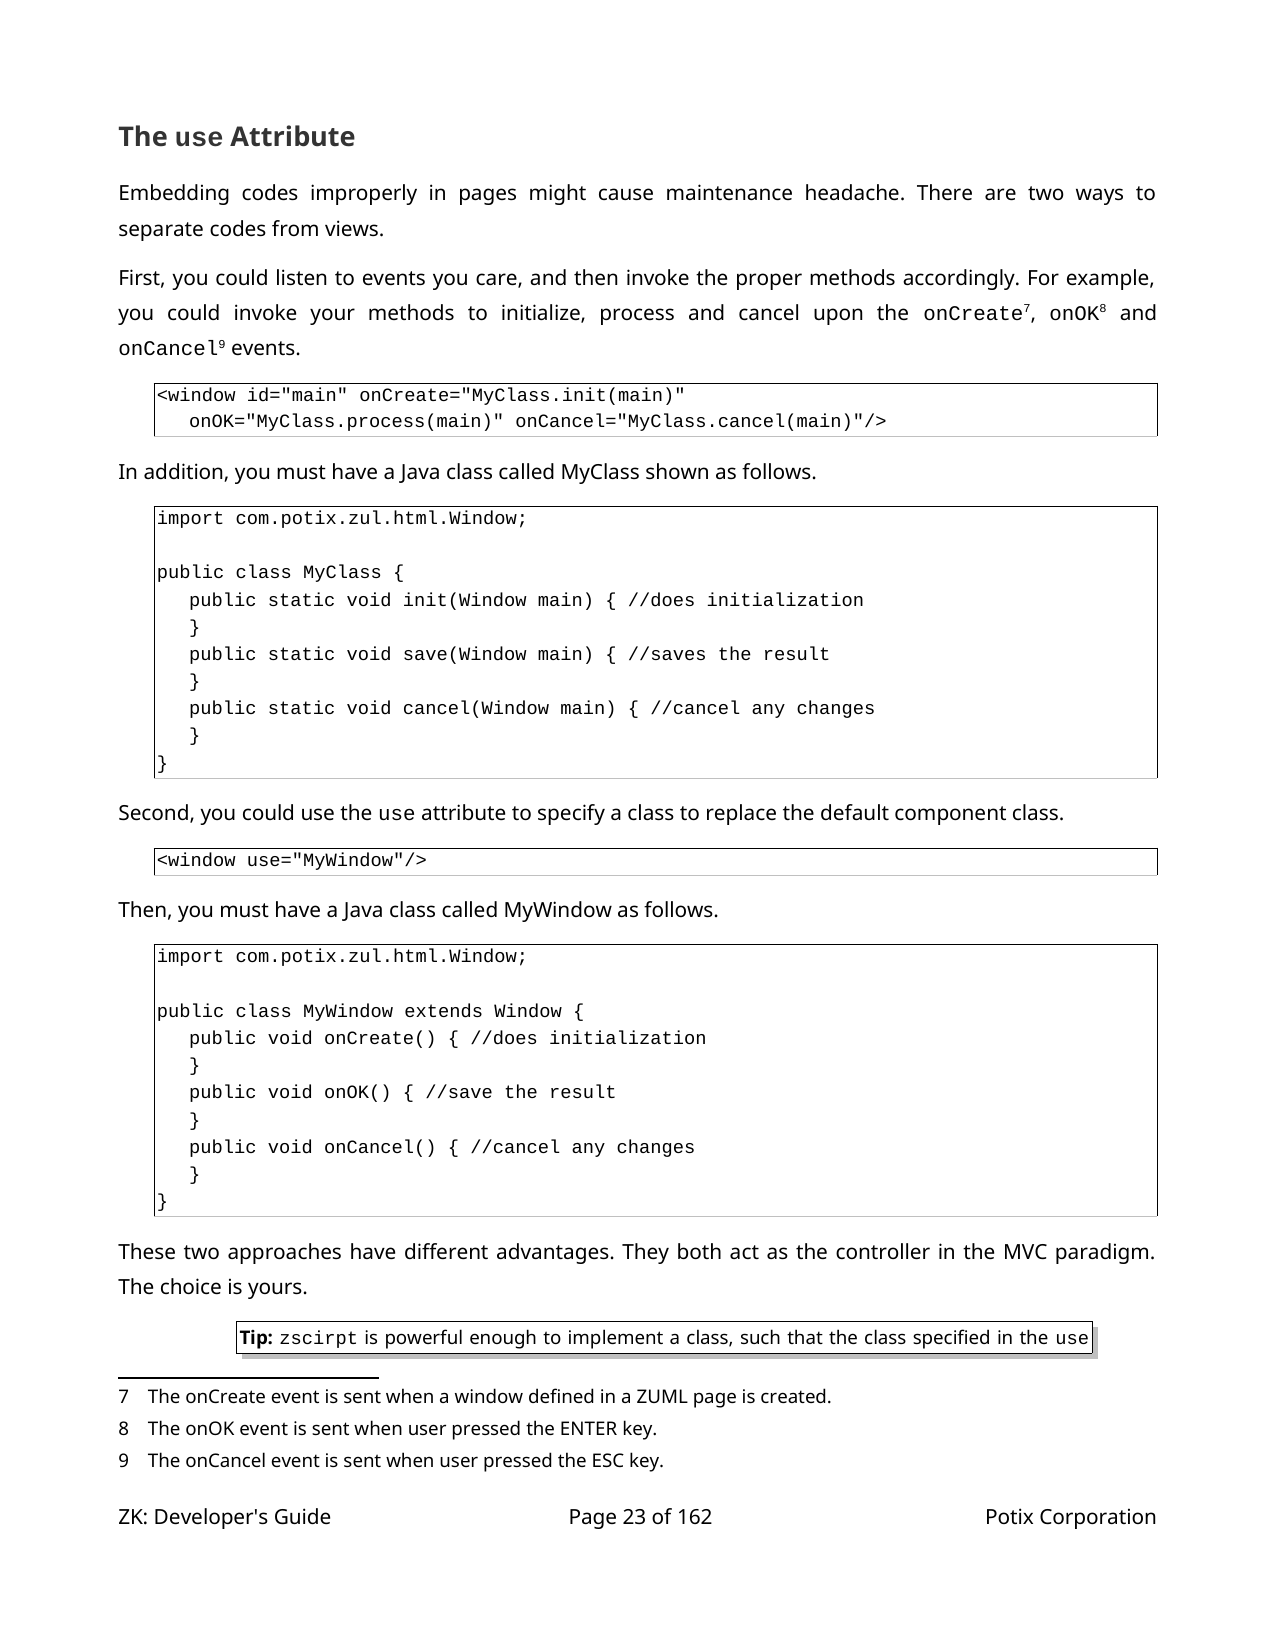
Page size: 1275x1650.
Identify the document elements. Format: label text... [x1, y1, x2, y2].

text public void onCancel() { //cancel any changes [155, 1135, 1157, 1159]
text The onCancel event is sent when user pressed the ESC key. [118, 1447, 1157, 1473]
text The onCreate event is sent when a window defined in a ZUML page is created. [118, 1384, 1157, 1409]
text <window use="MyWindow"/> [155, 849, 1157, 875]
text First, you could listen to events you care, and then invoke the proper methods accordingly. For example, you could invoke your methods to initialize, process and cancel upon the onCreate, onOK and onCancel events. [118, 263, 1157, 362]
text public static void init(Window main) { //does initialization [155, 587, 1157, 612]
text <window id="main" onCreate="MyClass.init(main)" onOK="MyClass.process(main)" onCancel="MyClass.cancel(main)"/> [155, 384, 1157, 436]
text These two approaches have different advantages. They both act as the controller in the MVC paradigm. The choice is yours. [118, 1237, 1157, 1300]
text import com.potix.zul.html.Window; [155, 945, 1157, 969]
text public class MyWindow extends Window { [155, 999, 1157, 1023]
text public class MyClass { [155, 560, 1157, 584]
text import com.potix.zul.html.Window; [155, 507, 1157, 530]
text public void onCreate() { //does initialization [155, 1026, 1157, 1050]
text Second, you could use the use attribute to specify a class to replace the default component class. [118, 798, 1157, 827]
text } [155, 614, 1157, 639]
text In addition, you must have a Java class called MyClass shown as follows. [118, 457, 1157, 485]
text The onOK event is sent when user pressed the ENTER key. [118, 1416, 1157, 1441]
text } [155, 1189, 1157, 1216]
text Then, you must have a Java class called MyWindow as follows. [118, 896, 1157, 924]
text } [155, 1107, 1157, 1132]
text } [155, 1053, 1157, 1077]
text Tip: zscirpt is powerful enough to implement a class, such that the class specified in the use [237, 1322, 1092, 1353]
text } [155, 723, 1157, 748]
text Embedding codes improperly in pages might cause maintenance headache. There are two ways to separate codes from views. [118, 178, 1157, 242]
text public static void cancel(Window main) { //cancel any changes [155, 696, 1157, 720]
subtitle The use Attribute [118, 118, 1157, 155]
text } [155, 751, 1157, 778]
text } [155, 1162, 1157, 1186]
text public static void save(Window main) { //saves the result [155, 642, 1157, 666]
text } [155, 669, 1157, 693]
text public void onOK() { //save the result [155, 1080, 1157, 1104]
